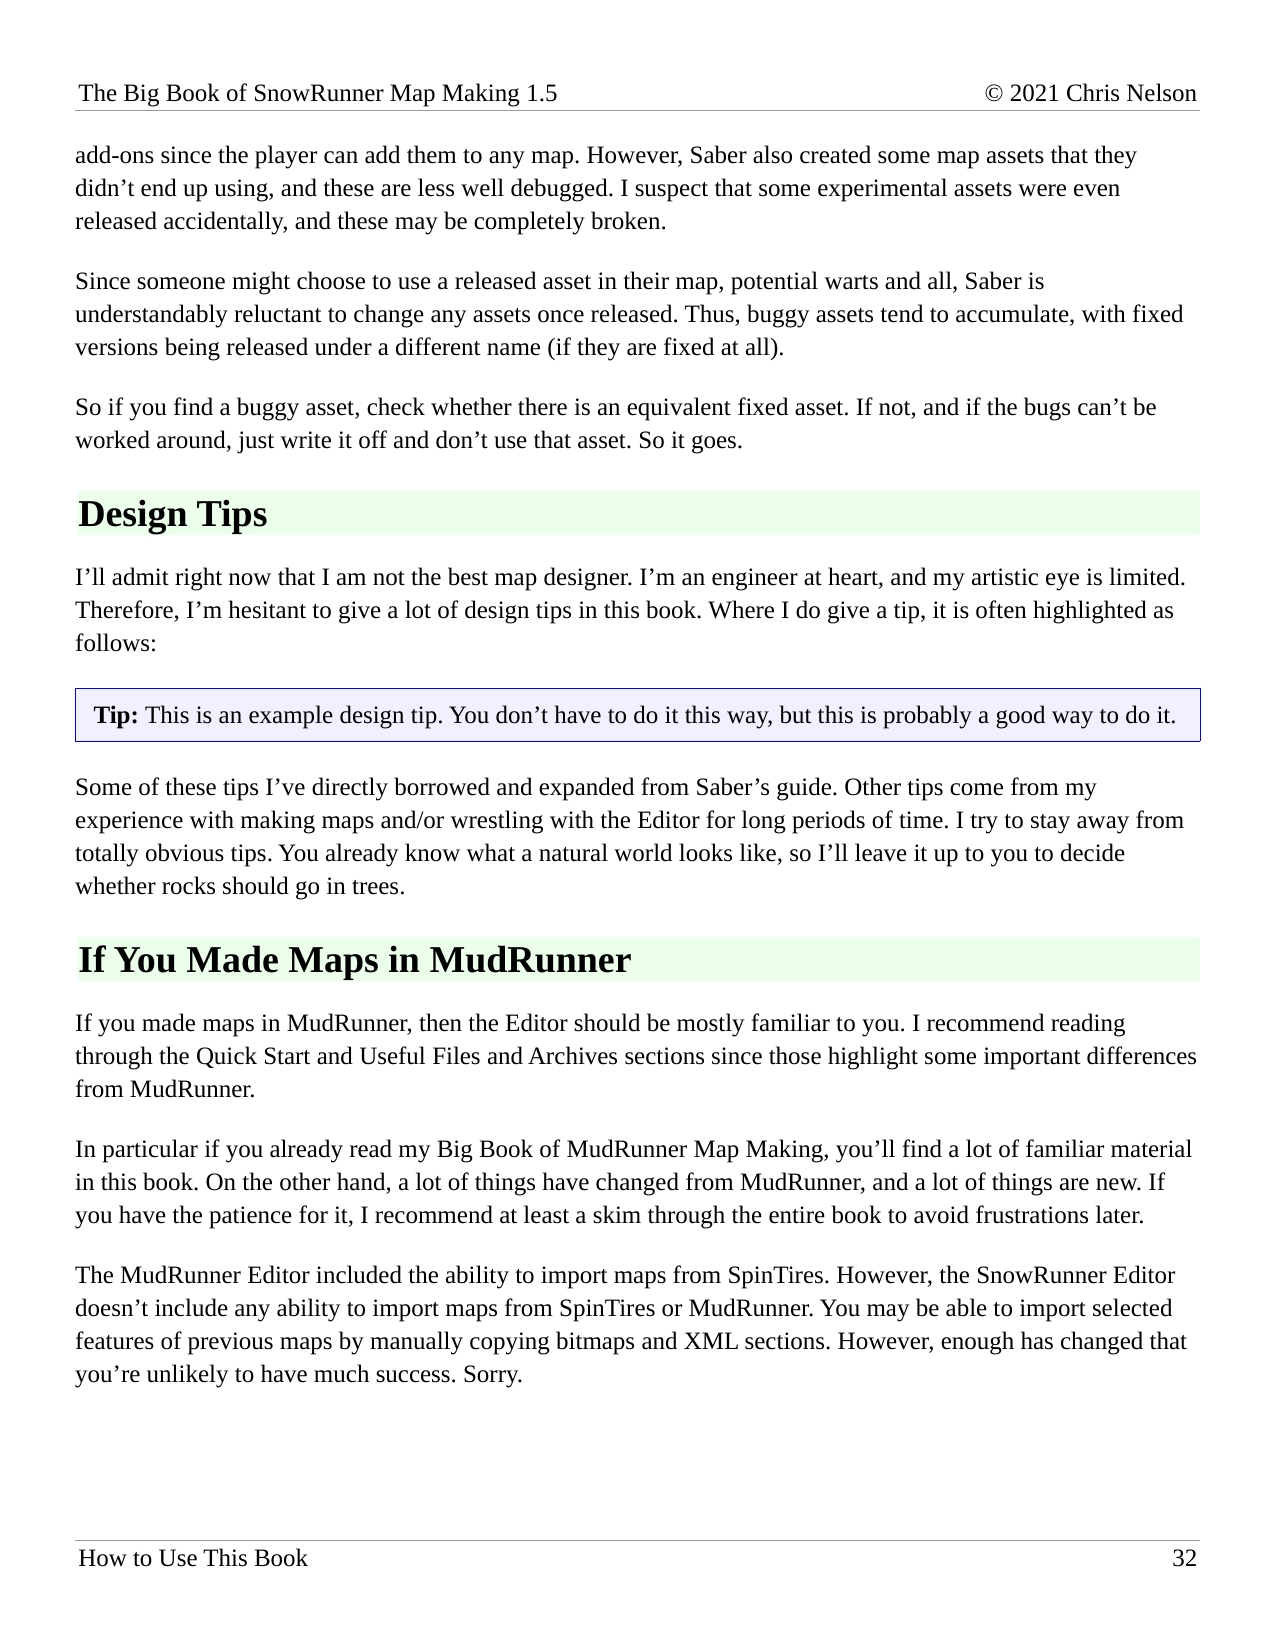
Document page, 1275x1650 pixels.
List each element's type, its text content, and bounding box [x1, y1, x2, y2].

text Since someone might choose to use a released asset in their map, potential warts and all, Saber is understandably reluctant to change any assets once released. Thus, buggy assets tend to accumulate, with fixed versions being released under a different name (if they are fixed at all). [75, 266, 1200, 361]
subtitle Design Tips [78, 491, 1200, 535]
text If you made maps in MudRunner, then the Editor should be mostly familiar to you. I recommend reading through the Quick Start and Useful Files and Archives sections since those highlight some important differences from MudRunner. [75, 1008, 1200, 1103]
list This is an example design tip. You don’t have to do it this way, but this is probably a good way to do it. [76, 689, 1200, 741]
subtitle If You Made Maps in MudRunner [78, 937, 1200, 981]
text Some of these tips I’ve directly borrowed and expanded from Saber’s guide. Other tips come from my experience with making maps and/or wrestling with the Editor for long periods of time. I try to stay away from totally obvious tips. You already know what a natural world looks like, so I’ll leave it up to you to decide whether rocks should go in trees. [75, 772, 1200, 900]
text The MudRunner Editor included the ability to import maps from SpinTires. However, the SnowRunner Editor doesn’t include any ability to import maps from SpinTires or MudRunner. You may be able to import selected features of previous maps by manually copying bitmaps and XML sections. However, enough has changed that you’re unlikely to have much success. Sorry. [75, 1260, 1200, 1388]
text So if you find a buggy asset, check whether there is an equivalent fixed asset. If not, and if the bugs can’t be worked around, just write it off and don’t use that asset. So it goes. [75, 392, 1200, 454]
text add-ons since the player can add them to any map. However, Saber also created some map assets that they didn’t end up using, and these are less well debugged. I suspect that some experimental assets were even released accidentally, and these may be completely broken. [75, 140, 1200, 235]
text I’ll admit right now that I am not the best map designer. I’m an engineer at heart, and my artistic eye is limited. Therefore, I’m hesitant to give a lot of design tips in this book. Where I do give a tip, it is often highlighted as follows: [75, 562, 1200, 656]
text In particular if you already read my Big Book of MudRunner Map Making, you’ll find a lot of familiar material in this book. On the other hand, a lot of things have changed from MudRunner, and a lot of things are new. If you have the patience for it, I recommend at least a skim through the entire book to avoid frustrations later. [75, 1134, 1200, 1229]
